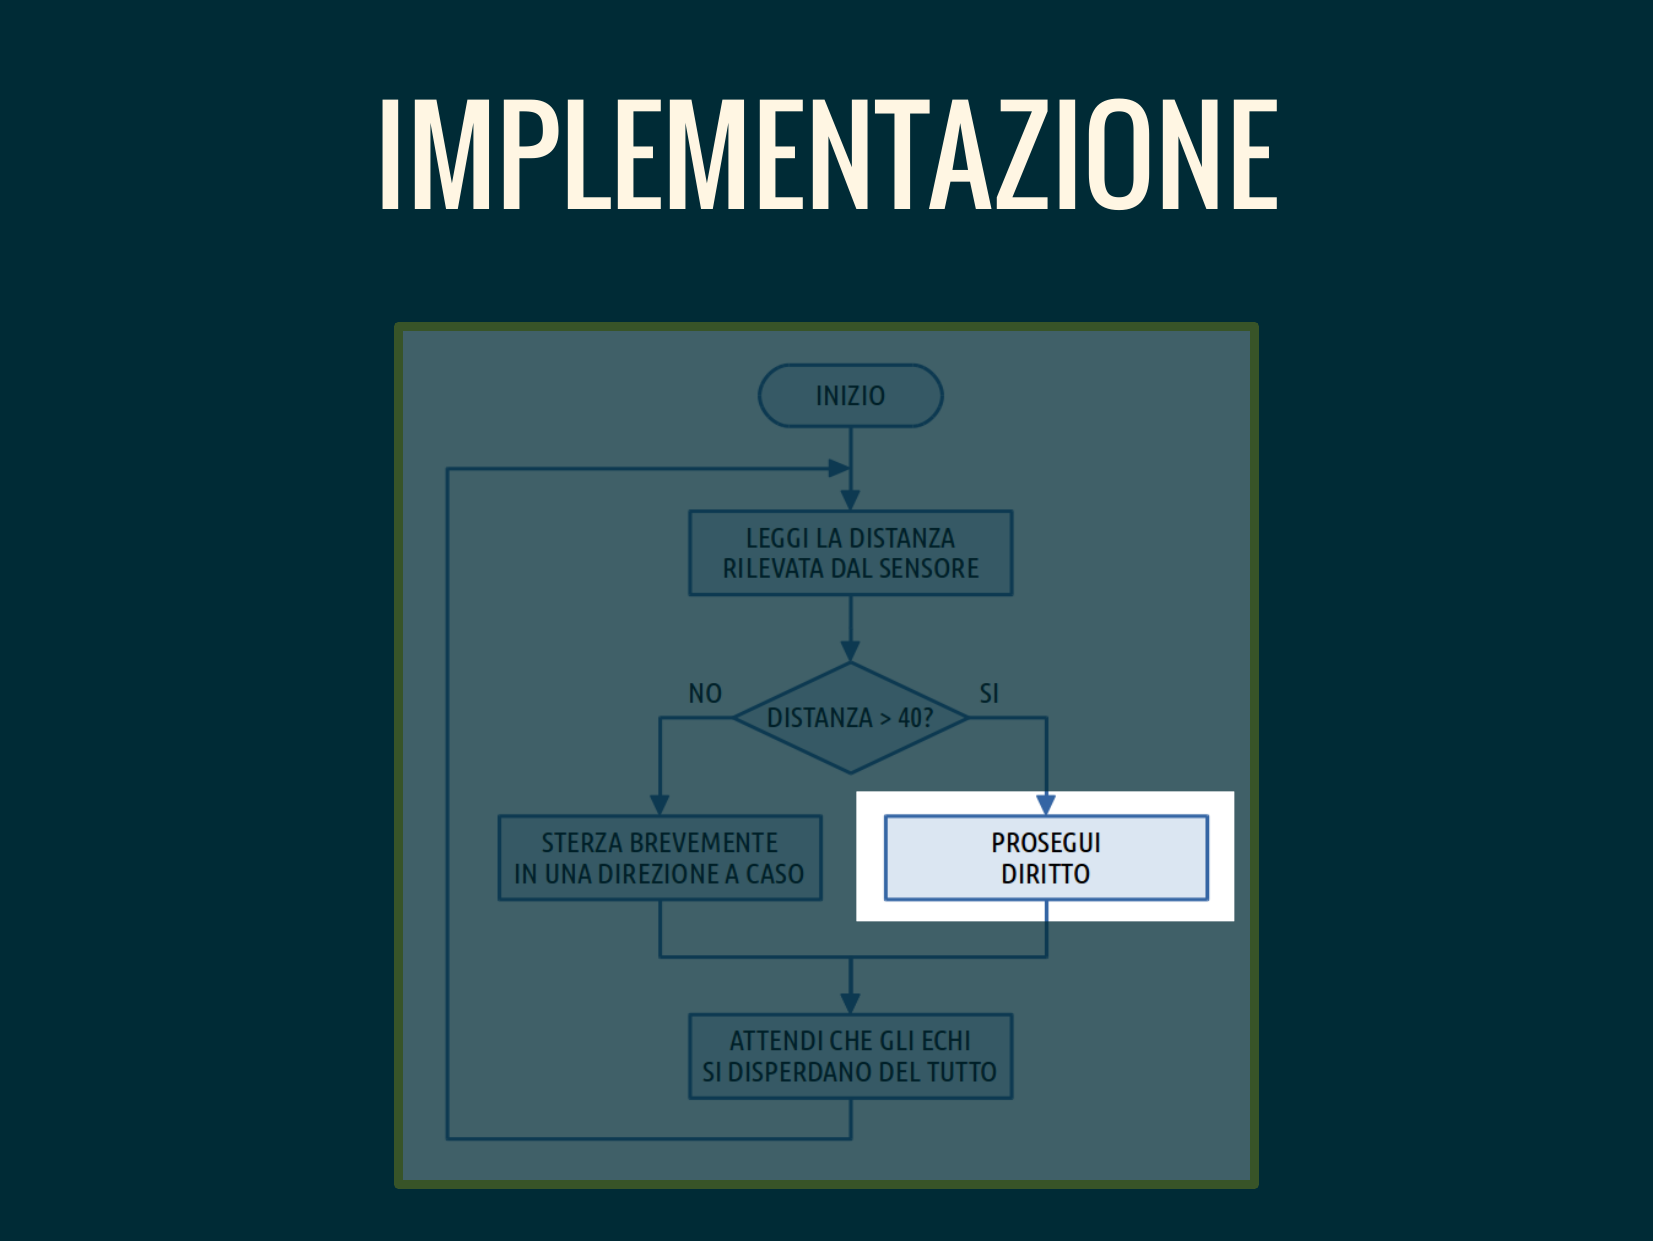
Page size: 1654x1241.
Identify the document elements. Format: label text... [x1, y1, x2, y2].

title Implementazione [82, 49, 1571, 257]
picture [857, 792, 1234, 921]
text_box [253, 256, 1400, 1217]
